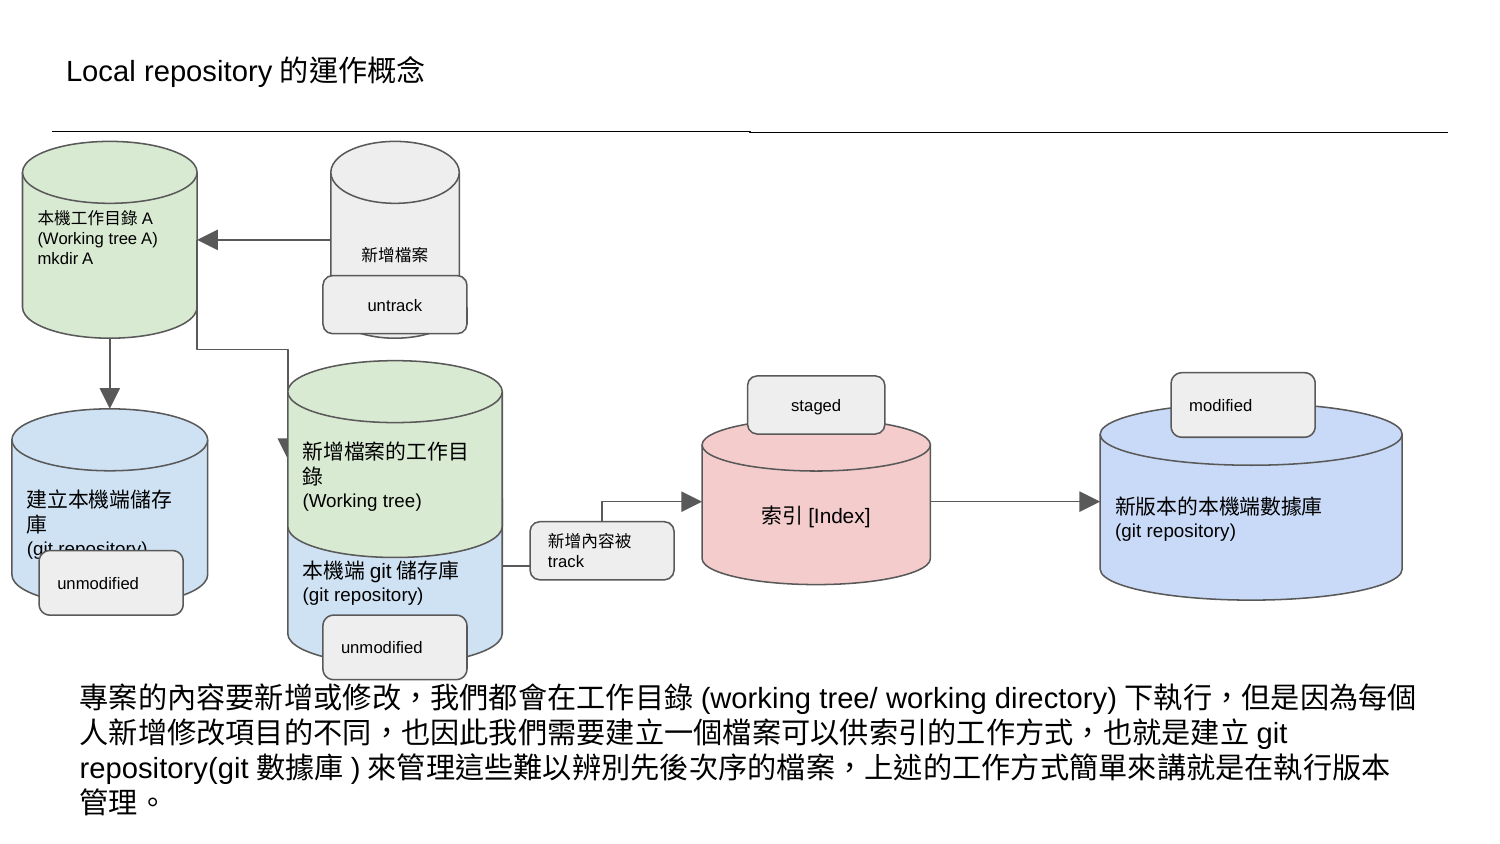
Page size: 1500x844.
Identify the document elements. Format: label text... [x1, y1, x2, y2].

text_box 專案的內容要新增或修改，我們都會在工作目錄(working tree/ working directory)下執行，但是因為每個人新增修改項目的不同，也因此我們需要建立一個檔案可以供索引的工作方式，也就是建立git repository(git數據庫)來管理這些難以辨別先後次序的檔案，上述的工作方式簡單來講就是在執行版本管理。 [64, 664, 1436, 844]
text_box 本機工作目錄A (Working tree A) mkdir A [22, 141, 198, 339]
text_box 建立本機端儲存庫 (git repository) [11, 408, 208, 597]
text_box 新增檔案 [362, 334, 428, 339]
title Local repository的運作概念 [51, 37, 1449, 132]
text_box unmodified [39, 550, 184, 616]
text_box 新增檔案的工作目錄 (Working tree) [287, 360, 503, 558]
text_box unmodified [322, 615, 468, 680]
text_box 新版本的本機端數據庫 (git repository) [1100, 406, 1403, 601]
text_box 索引[Index] [702, 424, 931, 585]
text_box 本機端git儲存庫 (git repository) [287, 528, 503, 657]
text_box 新增檔案 [330, 141, 460, 276]
text_box untrack [322, 275, 468, 334]
text_box staged [747, 375, 885, 435]
text_box 新增內容被track [530, 521, 675, 580]
text_box modified [1171, 372, 1316, 438]
